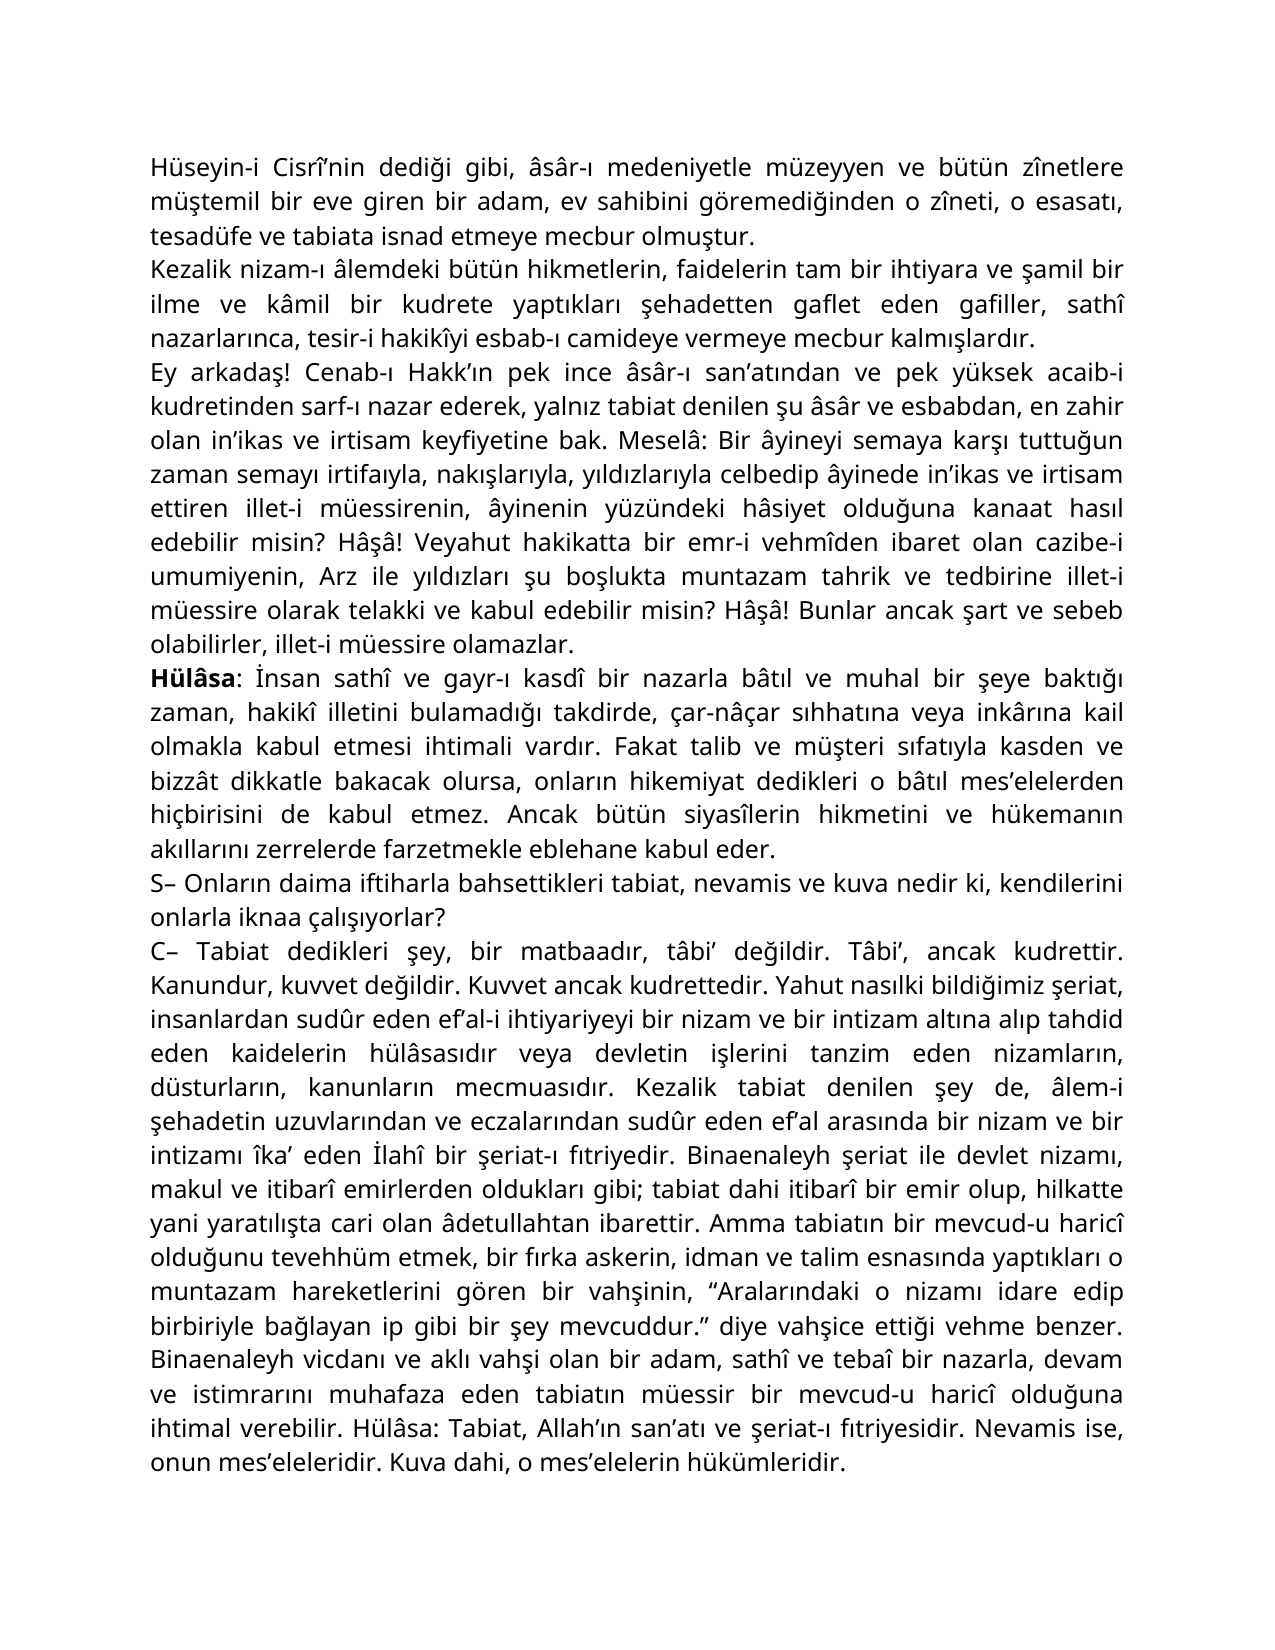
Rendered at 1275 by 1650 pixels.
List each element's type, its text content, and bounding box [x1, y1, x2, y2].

text C– Tabiat dedikleri şey, bir matbaadır, tâbi’ değildir. Tâbi’, ancak kudrettir. Kanundur, kuvvet değildir. Kuvvet ancak kudrettedir. Yahut nasılki bildiğimiz şeriat, insanlardan sudûr eden ef’al-i ihtiyariyeyi bir nizam ve bir intizam altına alıp tahdid eden kaidelerin hülâsasıdır veya devletin işlerini tanzim eden nizamların, düsturların, kanunların mecmuasıdır. Kezalik tabiat denilen şey de, âlem-i şehadetin uzuvlarından ve eczalarından sudûr eden ef’al arasında bir nizam ve bir intizamı îka’ eden İlahî bir şeriat-ı fıtriyedir. Binaenaleyh şeriat ile devlet nizamı, makul ve itibarî emirlerden oldukları gibi; tabiat dahi itibarî bir emir olup, hilkatte yani yaratılışta cari olan âdetullahtan ibarettir. Amma tabiatın bir mevcud-u haricî olduğunu tevehhüm etmek, bir fırka askerin, idman ve talim esnasında yaptıkları o muntazam hareketlerini gören bir vahşinin, “Aralarındaki o nizamı idare edip birbiriyle bağlayan ip gibi bir şey mevcuddur.” diye vahşice ettiği vehme benzer. Binaenaleyh vicdanı ve aklı vahşi olan bir adam, sathî ve tebaî bir nazarla, devam ve istimrarını muhafaza eden tabiatın müessir bir mevcud-u haricî olduğuna ihtimal verebilir. Hülâsa: Tabiat, Allah’ın san’atı ve şeriat-ı fıtriyesidir. Nevamis ise, onun mes’eleleridir. Kuva dahi, o mes’elelerin hükümleridir. [150, 933, 1125, 1478]
text Hüseyin-i Cisrî’nin dediği gibi, âsâr-ı medeniyetle müzeyyen ve bütün zînetlere müştemil bir eve giren bir adam, ev sahibini göremediğinden o zîneti, o esasatı, tesadüfe ve tabiata isnad etmeye mecbur olmuştur. [150, 150, 1125, 252]
text S– Onların daima iftiharla bahsettikleri tabiat, nevamis ve kuva nedir ki, kendilerini onlarla iknaa çalışıyorlar? [150, 865, 1125, 933]
text Hülâsa: İnsan sathî ve gayr-ı kasdî bir nazarla bâtıl ve muhal bir şeye baktığı zaman, hakikî illetini bulamadığı takdirde, çar-nâçar sıhhatına veya inkârına kail olmakla kabul etmesi ihtimali vardır. Fakat talib ve müşteri sıfatıyla kasden ve bizzât dikkatle bakacak olursa, onların hikemiyat dedikleri o bâtıl mes’elelerden hiçbirisini de kabul etmez. Ancak bütün siyasîlerin hikmetini ve hükemanın akıllarını zerrelerde farzetmekle eblehane kabul eder. [150, 661, 1125, 865]
text Ey arkadaş! Cenab-ı Hakk’ın pek ince âsâr-ı san’atından ve pek yüksek acaib-i kudretinden sarf-ı nazar ederek, yalnız tabiat denilen şu âsâr ve esbabdan, en zahir olan in’ikas ve irtisam keyfiyetine bak. Meselâ: Bir âyineyi semaya karşı tuttuğun zaman semayı irtifaıyla, nakışlarıyla, yıldızlarıyla celbedip âyinede in’ikas ve irtisam ettiren illet-i müessirenin, âyinenin yüzündeki hâsiyet olduğuna kanaat hasıl edebilir misin? Hâşâ! Veyahut hakikatta bir emr-i vehmîden ibaret olan cazibe-i umumiyenin, Arz ile yıldızları şu boşlukta muntazam tahrik ve tedbirine illet-i müessire olarak telakki ve kabul edebilir misin? Hâşâ! Bunlar ancak şart ve sebeb olabilirler, illet-i müessire olamazlar. [150, 354, 1125, 661]
text Kezalik nizam-ı âlemdeki bütün hikmetlerin, faidelerin tam bir ihtiyara ve şamil bir ilme ve kâmil bir kudrete yaptıkları şehadetten gaflet eden gafiller, sathî nazarlarınca, tesir-i hakikîyi esbab-ı camideye vermeye mecbur kalmışlardır. [150, 252, 1125, 354]
